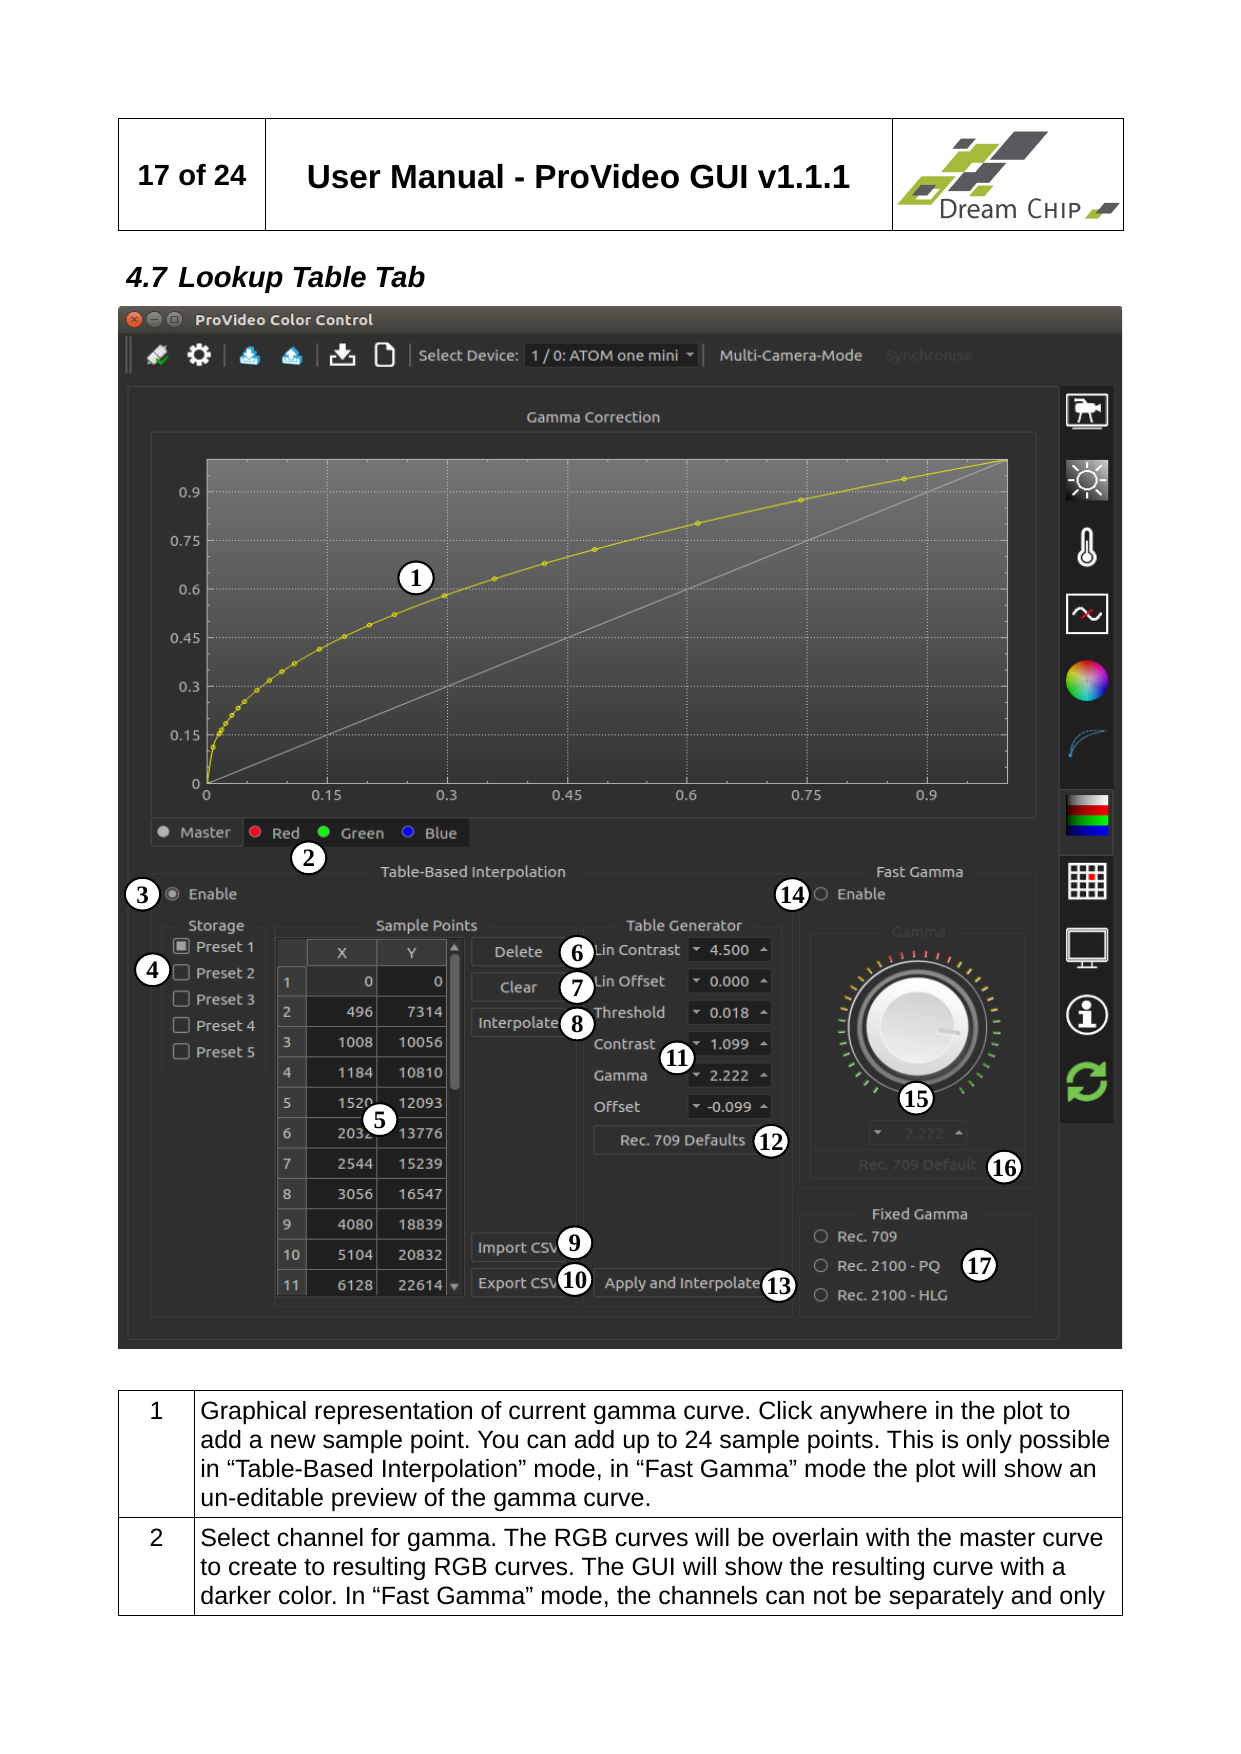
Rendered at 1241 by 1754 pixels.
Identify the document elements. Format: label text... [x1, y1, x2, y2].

picture [897, 130, 1120, 220]
subtitle Lookup Table Tab [118, 260, 1122, 293]
table_cell 2 [119, 1518, 194, 1615]
table_header 1 [119, 1391, 194, 1517]
picture [118, 306, 1123, 1349]
table_header Graphical representation of current gamma curve. Click anywhere in the plot to add a new sample point. You can add up to 24 sample points. This is only possible in “Table-Based Interpolation” mode, in “Fast Gamma” mode the plot will show an un-editable preview of the gamma curve. [195, 1391, 1122, 1517]
table_cell Select channel for gamma. The RGB curves will be overlain with the master curve to create to resulting RGB curves. The GUI will show the resulting curve with a darker color. In “Fast Gamma” mode, the channels can not be separately and only [195, 1518, 1122, 1615]
